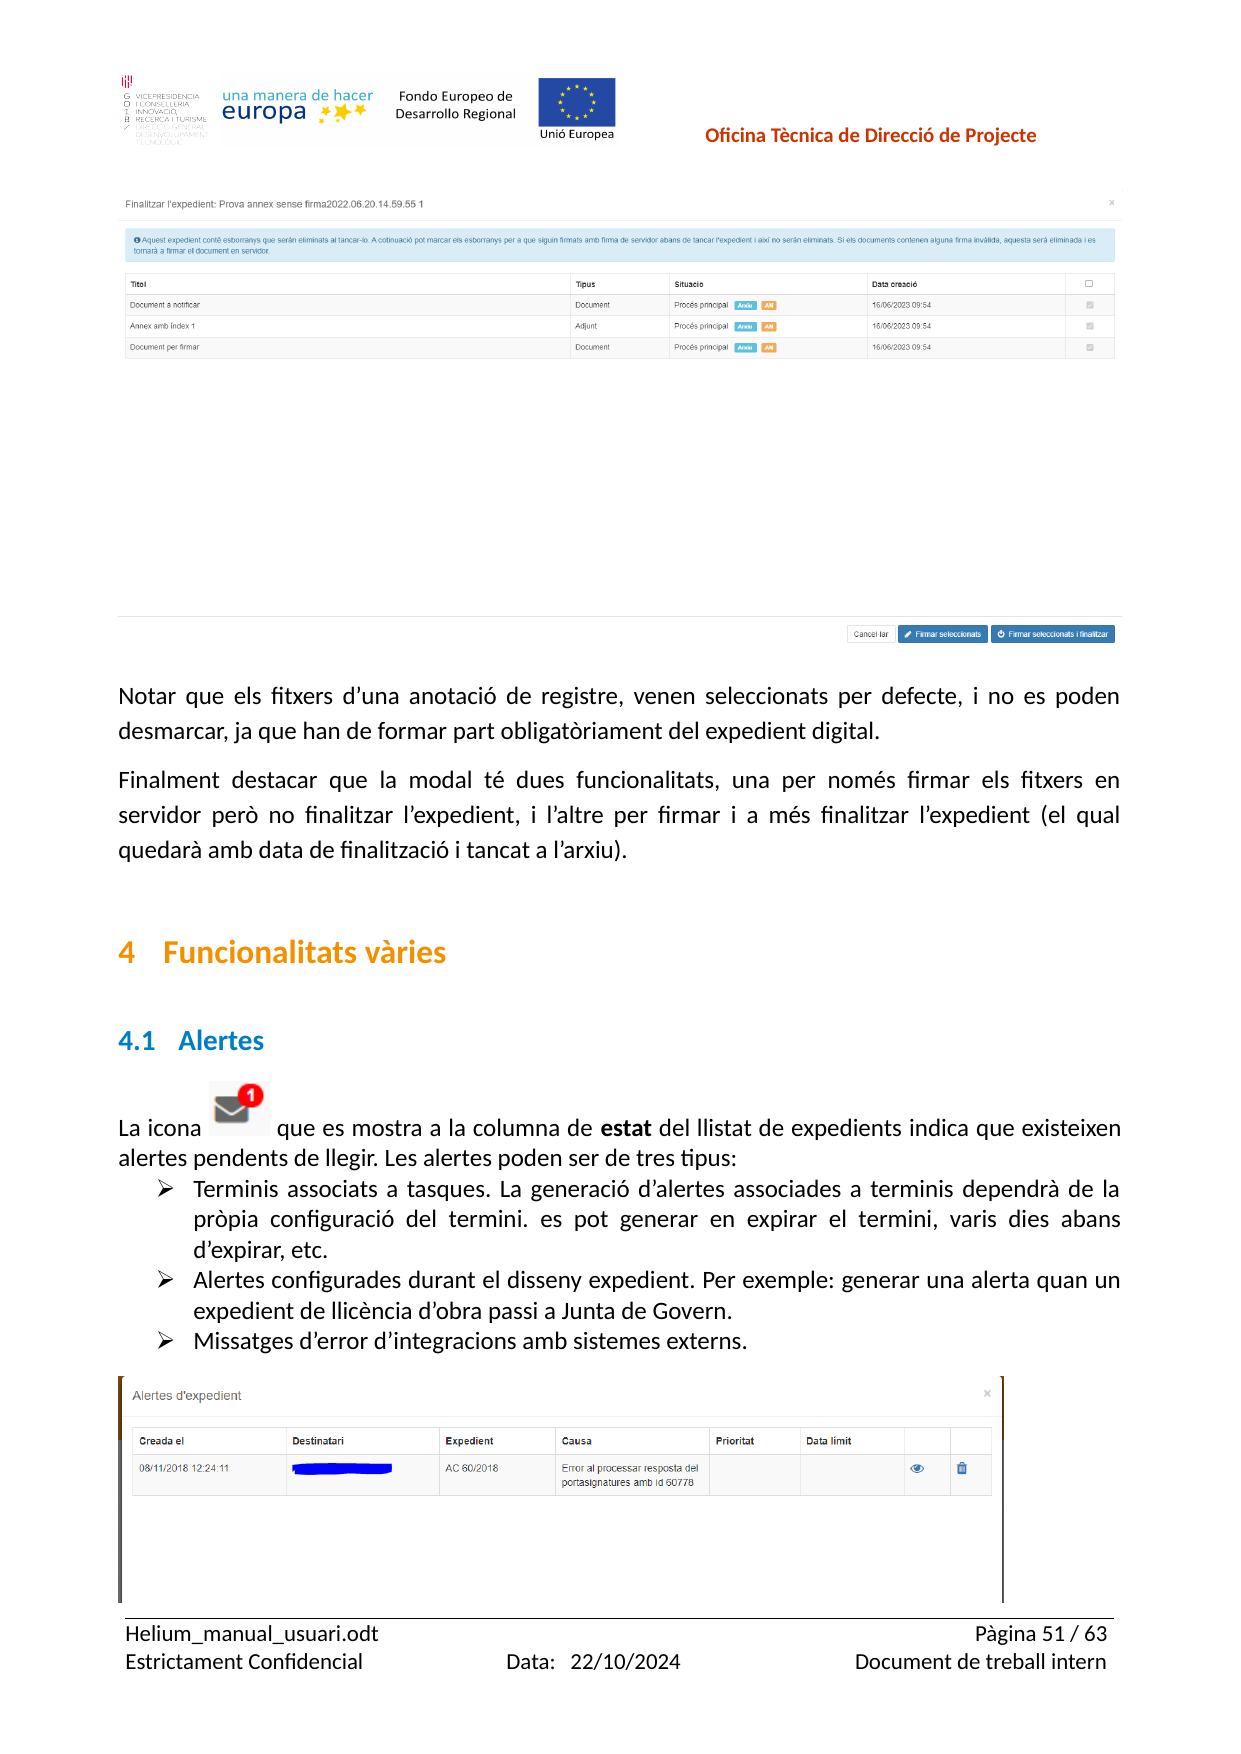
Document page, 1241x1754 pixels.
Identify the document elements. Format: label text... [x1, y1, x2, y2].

text Finalment destacar que la modal té dues funcionalitats, una per només firmar els fitxers en servidor però no finalitzar l’expedient, i l’altre per firmar i a més finalitzar l’expedient (el qual quedarà amb data de finalització i tancat a l’arxiu). [118, 764, 1122, 865]
subtitle Alertes [118, 1022, 1122, 1058]
list Alertes configurades durant el disseny expedient. Per exemple: generar una alerta quan un expedient de llicència d’obra passi a Junta de Govern. [156, 1264, 1122, 1325]
picture [219, 73, 621, 147]
picture [208, 1081, 270, 1136]
list Missatges d’error d’integracions amb sistemes externs. [156, 1325, 1122, 1356]
text La icona que es mostra a la columna de estat del llistat de expedients indica que existeixen alertes pendents de llegir. Les alertes poden ser de tres tipus: [118, 1110, 1122, 1173]
picture [118, 190, 1123, 650]
subtitle Funcionalitats vàries [118, 931, 1122, 972]
picture [118, 1376, 1004, 1603]
text Notar que els fitxers d’una anotació de registre, venen seleccionats per defecte, i no es poden desmarcar, ja que han de formar part obligatòriament del expedient digital. [118, 680, 1122, 745]
picture [118, 73, 213, 147]
list Terminis associats a tasques. La generació d’alertes associades a terminis dependrà de la pròpia configuració del termini. es pot generar en expirar el termini, varis dies abans d’expirar, etc. [156, 1173, 1122, 1264]
